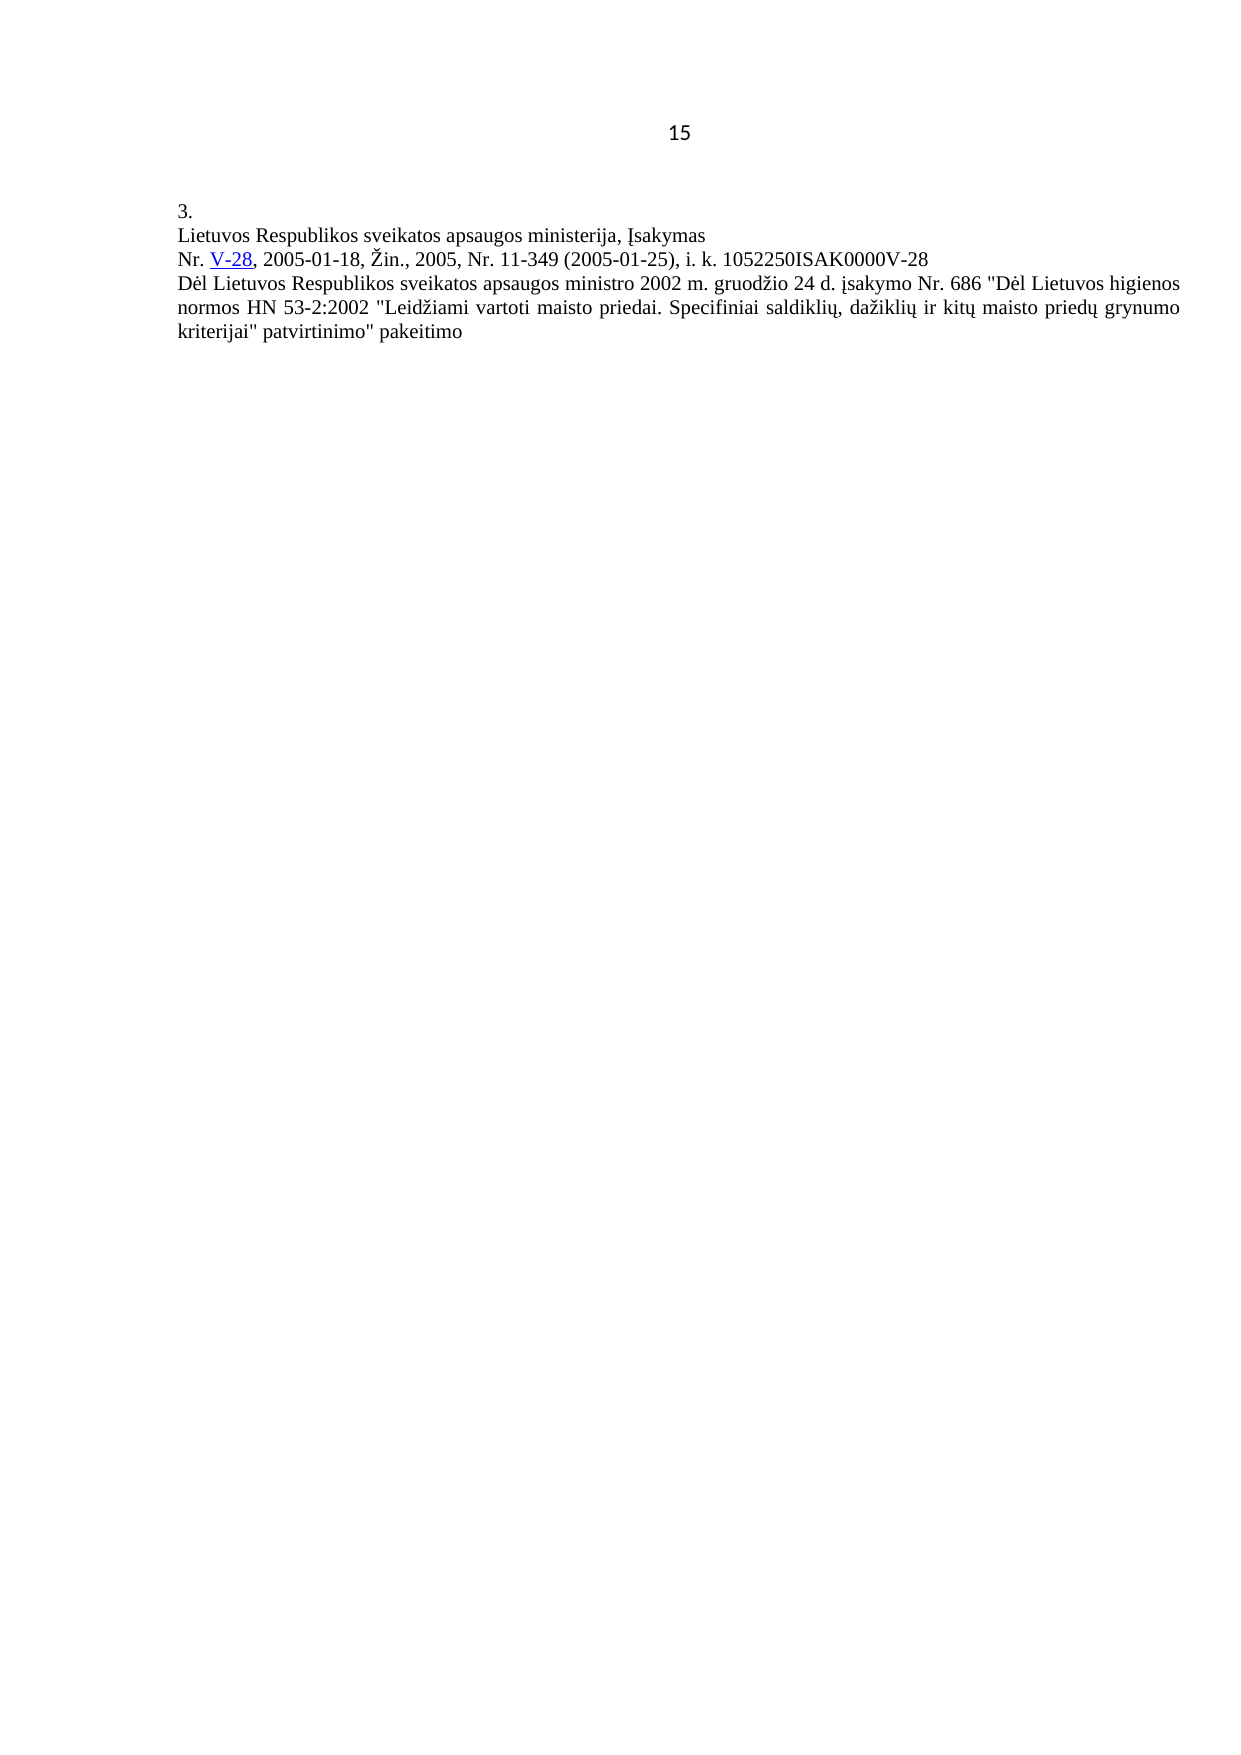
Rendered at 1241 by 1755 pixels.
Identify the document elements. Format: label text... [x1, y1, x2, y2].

text Dėl Lietuvos Respublikos sveikatos apsaugos ministro 2002 m. gruodžio 24 d. įsakymo Nr. 686 "Dėl Lietuvos higienos normos HN 53-2:2002 "Leidžiami vartoti maisto priedai. Specifiniai saldiklių, dažiklių ir kitų maisto priedų grynumo kriterijai" patvirtinimo" pakeitimo [177, 271, 1181, 343]
text 3. [177, 199, 1181, 223]
text Nr. V-28, 2005-01-18, Žin., 2005, Nr. 11-349 (2005-01-25), i. k. 1052250ISAK0000V-28 [177, 247, 1181, 271]
text Lietuvos Respublikos sveikatos apsaugos ministerija, Įsakymas [177, 223, 1181, 247]
